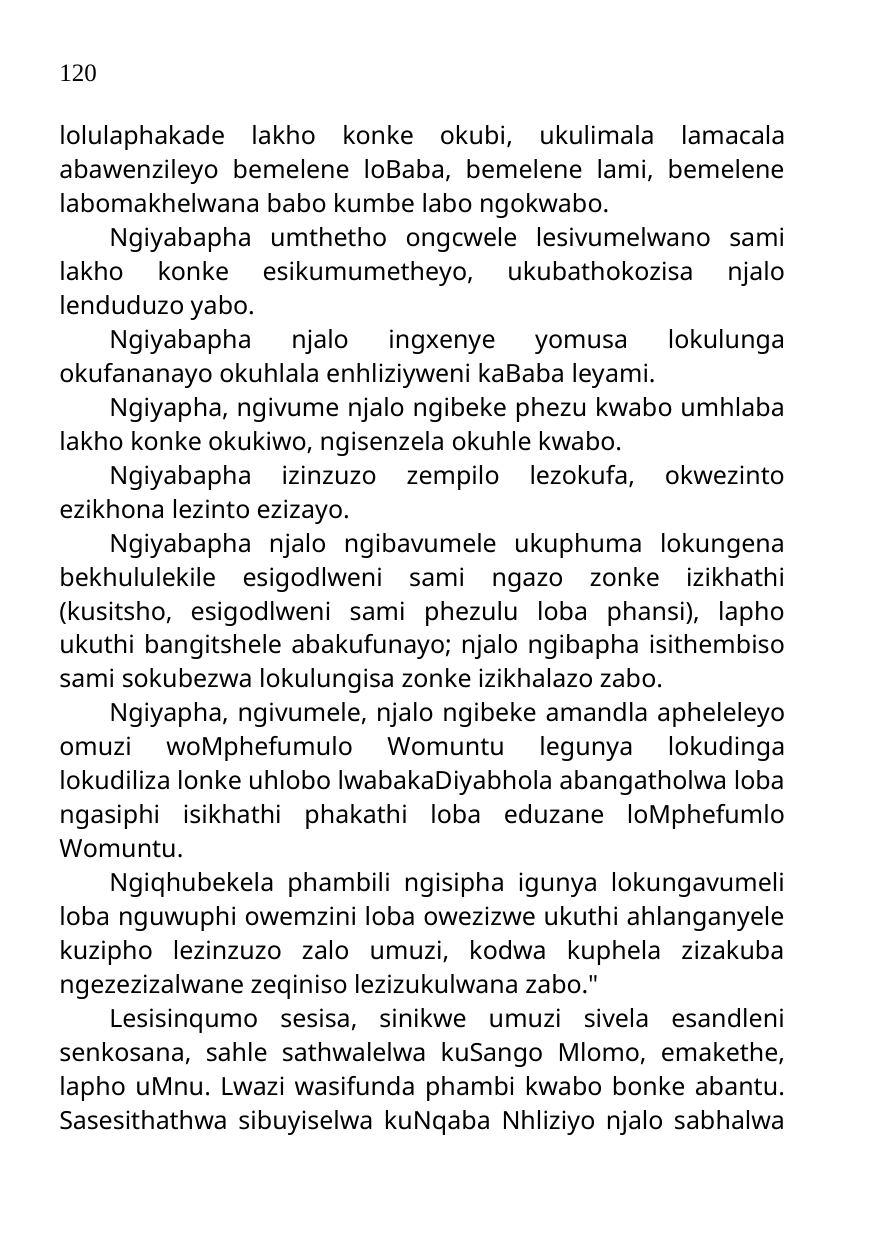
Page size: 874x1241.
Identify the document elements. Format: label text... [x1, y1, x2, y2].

text Ngiyabapha njalo ingxenye yomusa lokulunga okufananayo okuhlala enhliziyweni kaBaba leyami. [59, 322, 785, 390]
text Ngiyapha, ngivume njalo ngibeke phezu kwabo umhlaba lakho konke okukiwo, ngisenzela okuhle kwabo. [59, 390, 785, 458]
text Ngiqhubekela phambili ngisipha igunya lokungavumeli loba nguwuphi owemzini loba owezizwe ukuthi ahlanganyele kuzipho lezinzuzo zalo umuzi, kodwa kuphela zizakuba ngezezizalwane zeqiniso lezizukulwana zabo." [59, 865, 785, 1001]
text Ngiyabapha izinzuzo zempilo lezokufa, okwezinto ezikhona lezinto ezizayo. [59, 458, 785, 526]
text lolulaphakade lakho konke okubi, ukulimala lamacala abawenzileyo bemelene loBaba, bemelene lami, bemelene labomakhelwana babo kumbe labo ngokwabo. [59, 118, 785, 220]
text Lesisinqumo sesisa, sinikwe umuzi sivela esandleni senkosana, sahle sathwalelwa kuSango Mlomo, emakethe, lapho uMnu. Lwazi wasifunda phambi kwabo bonke abantu. Sasesithathwa sibuyiselwa kuNqaba Nhliziyo njalo sabhalwa [59, 1001, 785, 1137]
text Ngiyapha, ngivumele, njalo ngibeke amandla apheleleyo omuzi woMphefumulo Womuntu legunya lokudinga lokudiliza lonke uhlobo lwabakaDiyabhola abangatholwa loba ngasiphi isikhathi phakathi loba eduzane loMphefumlo Womuntu. [59, 695, 785, 865]
text Ngiyabapha njalo ngibavumele ukuphuma lokungena bekhululekile esigodlweni sami ngazo zonke izikhathi (kusitsho, esigodlweni sami phezulu loba phansi), lapho ukuthi bangitshele abakufunayo; njalo ngibapha isithembiso sami sokubezwa lokulungisa zonke izikhalazo zabo. [59, 526, 785, 695]
text Ngiyabapha umthetho ongcwele lesivumelwano sami lakho konke esikumumetheyo, ukubathokozisa njalo lenduduzo yabo. [59, 220, 785, 322]
